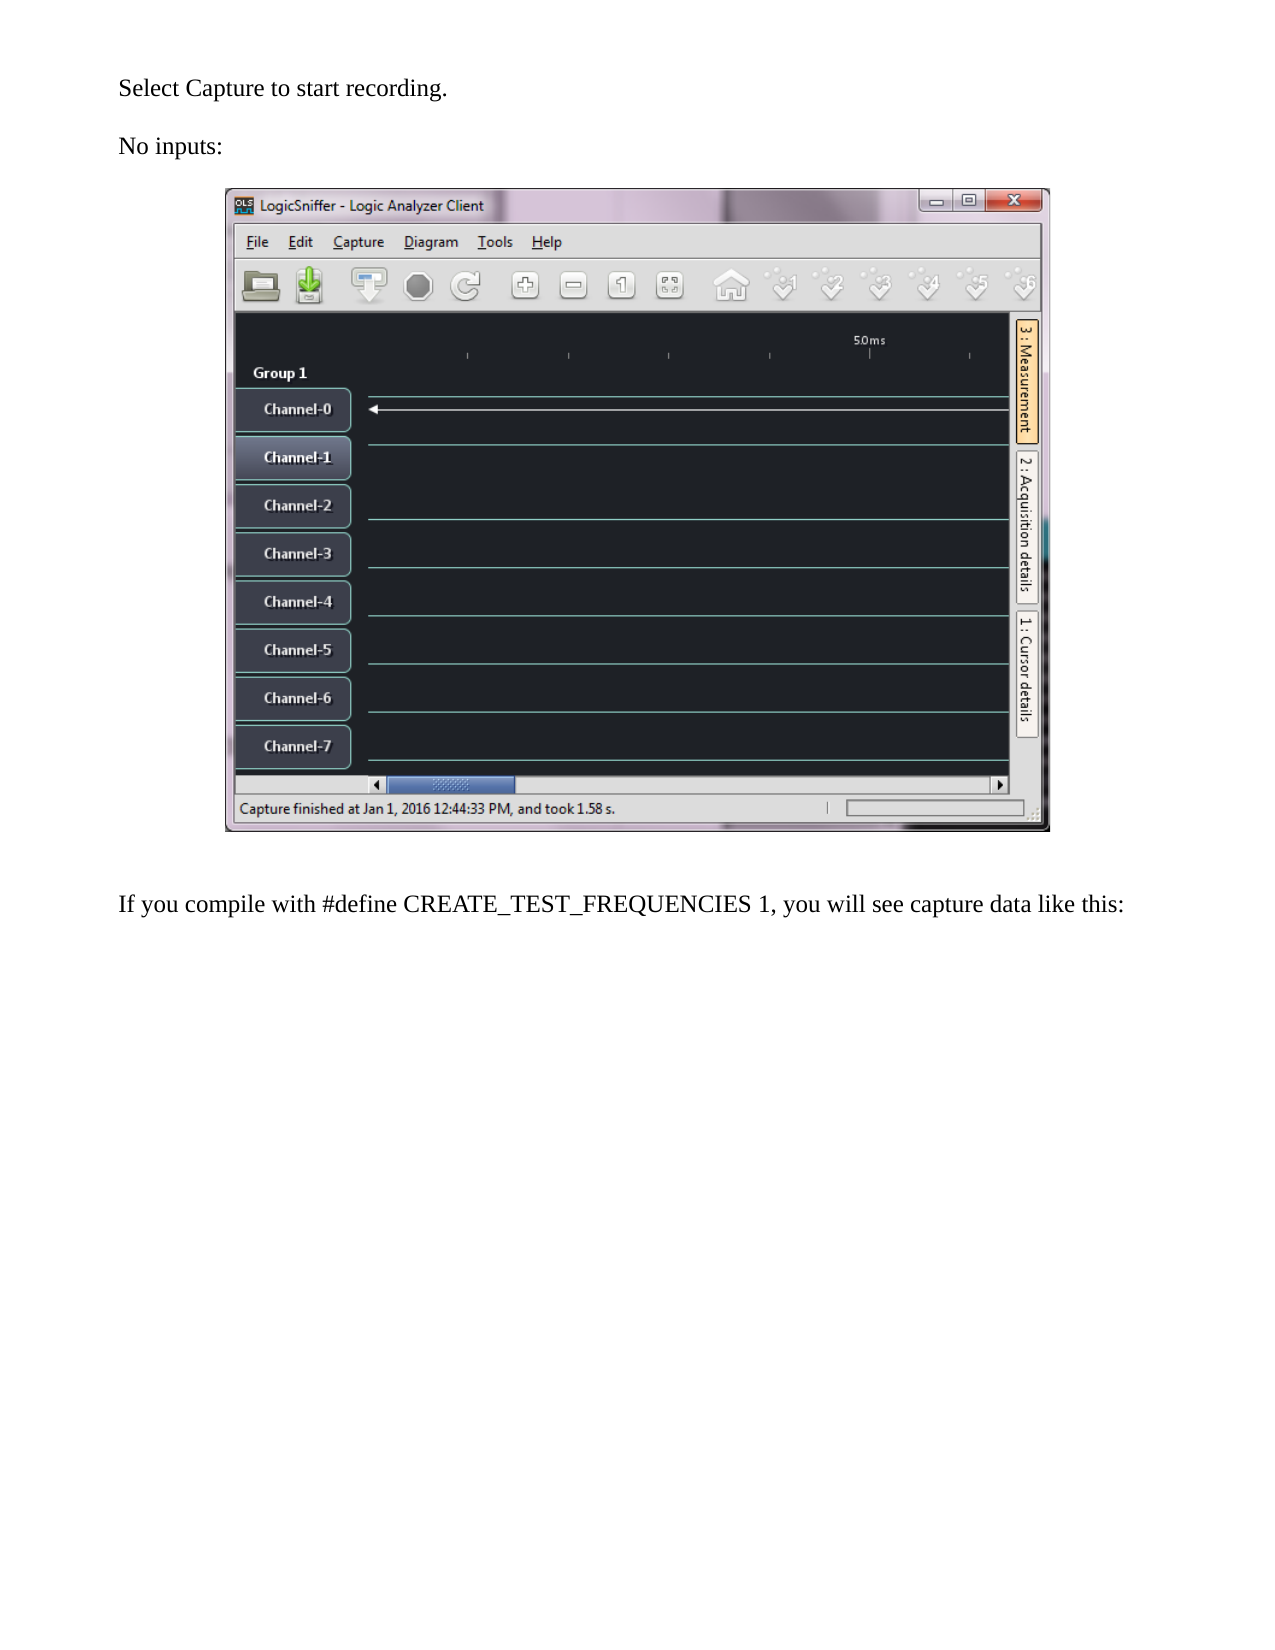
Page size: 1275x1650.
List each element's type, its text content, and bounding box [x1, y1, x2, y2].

text Select Capture to start recording. [118, 73, 1157, 102]
picture [225, 188, 1050, 832]
text No inputs: [118, 131, 1157, 160]
text If you compile with #define CREATE_TEST_FREQUENCIES 1, you will see capture data like this: [118, 889, 1157, 918]
